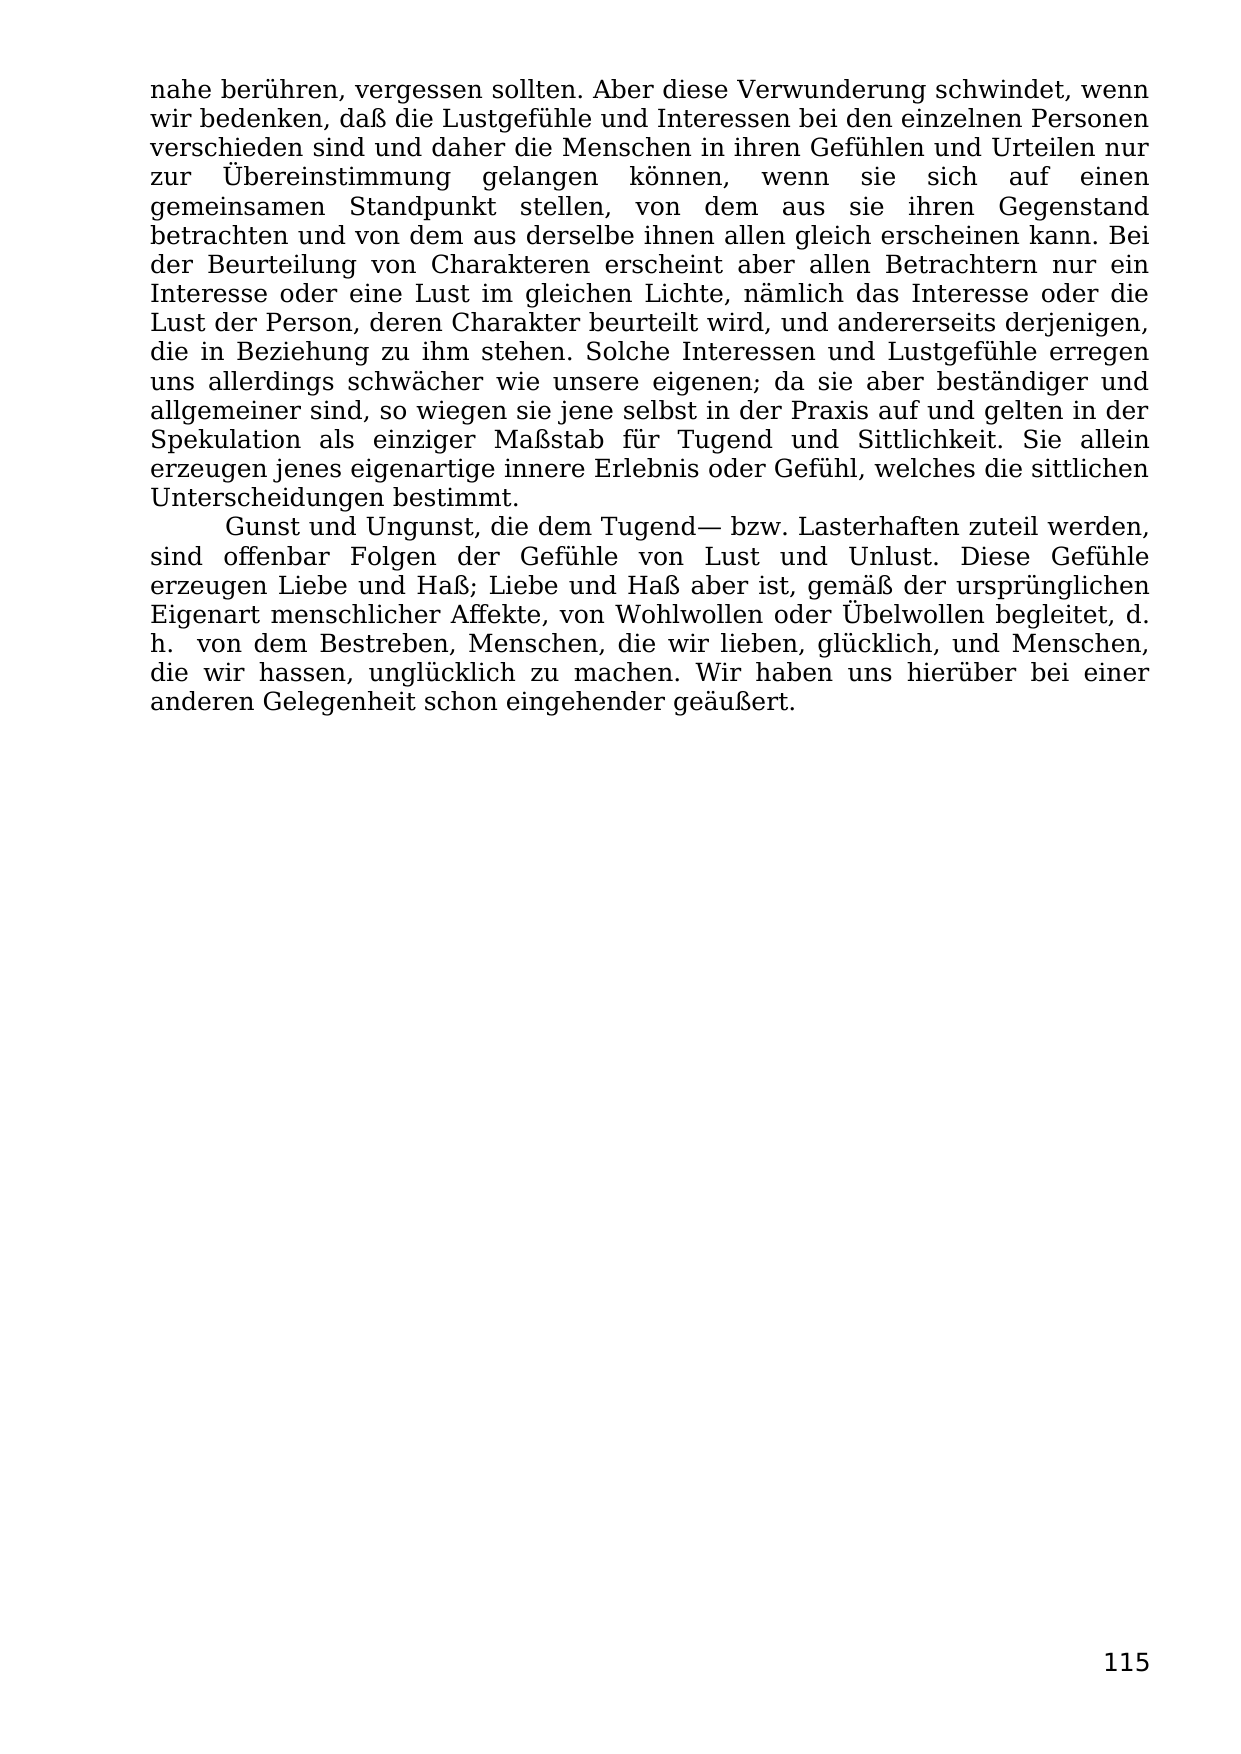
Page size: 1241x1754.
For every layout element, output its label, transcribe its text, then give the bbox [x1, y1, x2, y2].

text nahe berühren, vergessen sollten. Aber diese Verwunderung schwindet, wenn wir bedenken, daß die Lustgefühle und Interessen bei den einzelnen Personen verschieden sind und daher die Menschen in ihren Gefühlen und Urteilen nur zur Übereinstimmung gelangen können, wenn sie sich auf einen gemeinsamen Standpunkt stellen, von dem aus sie ihren Gegenstand betrachten und von dem aus derselbe ihnen allen gleich erscheinen kann. Bei der Beurteilung von Charakteren erscheint aber allen Betrachtern nur ein Interesse oder eine Lust im gleichen Lichte, nämlich das Interesse oder die Lust der Person, deren Charakter beurteilt wird, und andererseits derjenigen, die in Beziehung zu ihm stehen. Solche Interessen und Lustgefühle erregen uns allerdings schwächer wie unsere eigenen; da sie aber beständiger und allgemeiner sind, so wiegen sie jene selbst in der Praxis auf und gelten in der Spekulation als einziger Maßstab für Tugend und Sittlichkeit. Sie allein erzeugen jenes eigenartige innere Erlebnis oder Gefühl, welches die sittlichen Unterscheidungen bestimmt. [150, 75, 1151, 512]
text Gunst und Ungunst, die dem Tugend— bzw. Lasterhaften zuteil werden, sind offenbar Folgen der Gefühle von Lust und Unlust. Diese Gefühle erzeugen Liebe und Haß; Liebe und Haß aber ist, gemäß der ursprünglichen Eigenart menschlicher Affekte, von Wohlwollen oder Übelwollen begleitet, d. h. von dem Bestreben, Menschen, die wir lieben, glücklich‚ und Menschen, die wir hassen, unglücklich zu machen. Wir haben uns hierüber bei einer anderen Gelegenheit schon eingehender geäußert. [150, 512, 1151, 717]
